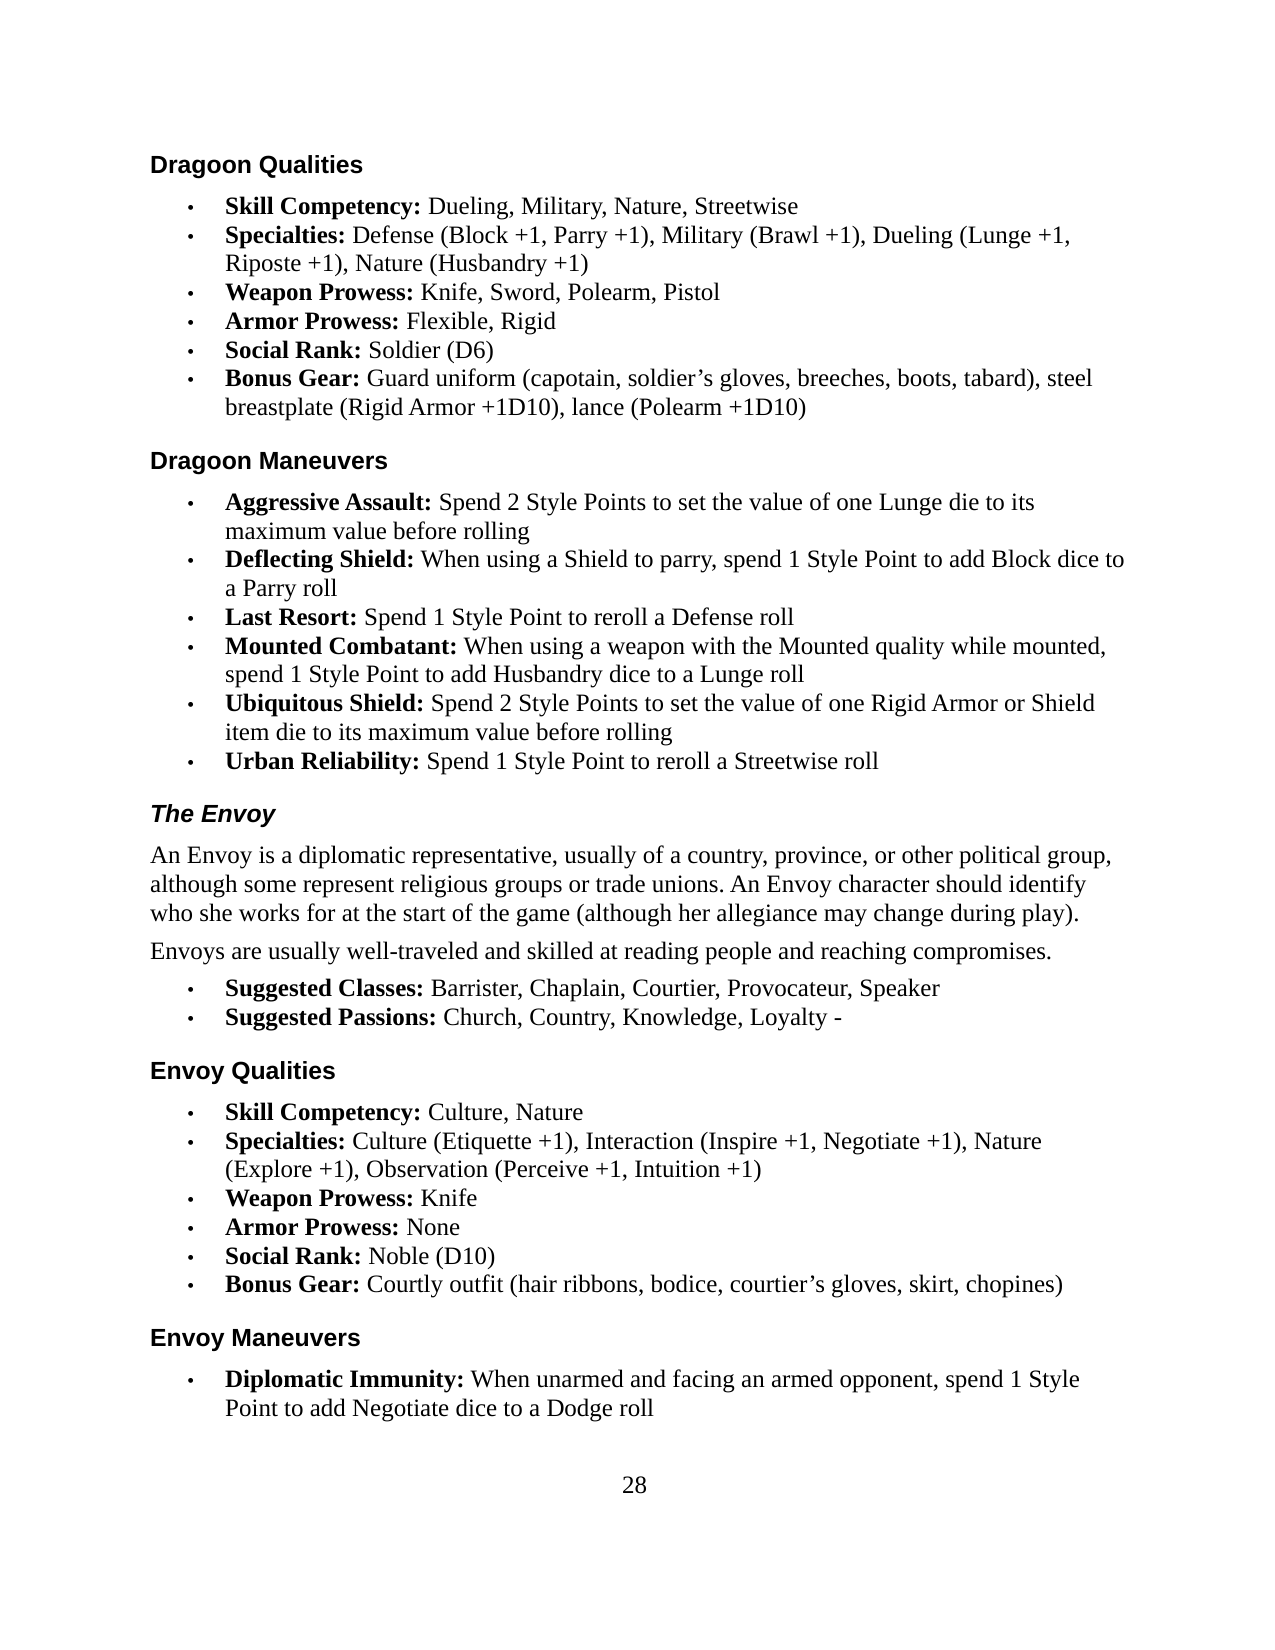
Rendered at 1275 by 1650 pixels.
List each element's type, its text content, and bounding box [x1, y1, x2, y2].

list Aggressive Assault: Spend 2 Style Points to set the value of one Lunge die to its maximum value before rolling [187, 487, 1125, 544]
text Envoys are usually well-traveled and skilled at reading people and reaching compromises. [150, 936, 1125, 964]
list Social Rank: Soldier (D6) [187, 335, 1125, 363]
list Armor Prowess: Flexible, Rigid [187, 306, 1125, 335]
list Deflecting Shield: When using a Shield to parry, spend 1 Style Point to add Block dice to a Parry roll [187, 544, 1125, 602]
list Suggested Classes: Barrister, Chaplain, Courtier, Provocateur, Speaker [187, 973, 1125, 1002]
list Weapon Prowess: Knife, Sword, Polearm, Pistol [187, 277, 1125, 306]
text An Envoy is a diplomatic representative, usually of a country, province, or other political group, although some represent religious groups or trade unions. An Envoy character should identify who she works for at the start of the game (although her allegiance may change during play). [150, 841, 1125, 927]
subtitle Dragoon Qualities [150, 150, 1125, 178]
subtitle Envoy Qualities [150, 1056, 1125, 1084]
list Skill Competency: Dueling, Military, Nature, Streetwise [187, 191, 1125, 220]
subtitle Dragoon Maneuvers [150, 446, 1125, 474]
list Last Resort: Spend 1 Style Point to reroll a Defense roll [187, 602, 1125, 631]
subtitle The Envoy [150, 799, 1125, 828]
list Bonus Gear: Courtly outfit (hair ribbons, bodice, courtier’s gloves, skirt, chopines) [187, 1269, 1125, 1298]
list Urban Reliability: Spend 1 Style Point to reroll a Streetwise roll [187, 746, 1125, 774]
list Specialties: Defense (Block +1, Parry +1), Military (Brawl +1), Dueling (Lunge +1, Riposte +1), Nature (Husbandry +1) [187, 220, 1125, 277]
list Armor Prowess: None [187, 1212, 1125, 1241]
list Bonus Gear: Guard uniform (capotain, soldier’s gloves, breeches, boots, tabard), steel breastplate (Rigid Armor +1D10), lance (Polearm +1D10) [187, 363, 1125, 421]
list Skill Competency: Culture, Nature [187, 1097, 1125, 1126]
subtitle Envoy Maneuvers [150, 1323, 1125, 1352]
list Mounted Combatant: When using a weapon with the Mounted quality while mounted, spend 1 Style Point to add Husbandry dice to a Lunge roll [187, 631, 1125, 688]
list Social Rank: Noble (D10) [187, 1241, 1125, 1269]
list Suggested Passions: Church, Country, Knowledge, Loyalty - [187, 1002, 1125, 1031]
list Specialties: Culture (Etiquette +1), Interaction (Inspire +1, Negotiate +1), Nature (Explore +1), Observation (Perceive +1, Intuition +1) [187, 1126, 1125, 1183]
list Ubiquitous Shield: Spend 2 Style Points to set the value of one Rigid Armor or Shield item die to its maximum value before rolling [187, 688, 1125, 746]
list Weapon Prowess: Knife [187, 1183, 1125, 1212]
list Diplomatic Immunity: When unarmed and facing an armed opponent, spend 1 Style Point to add Negotiate dice to a Dodge roll [187, 1364, 1125, 1422]
